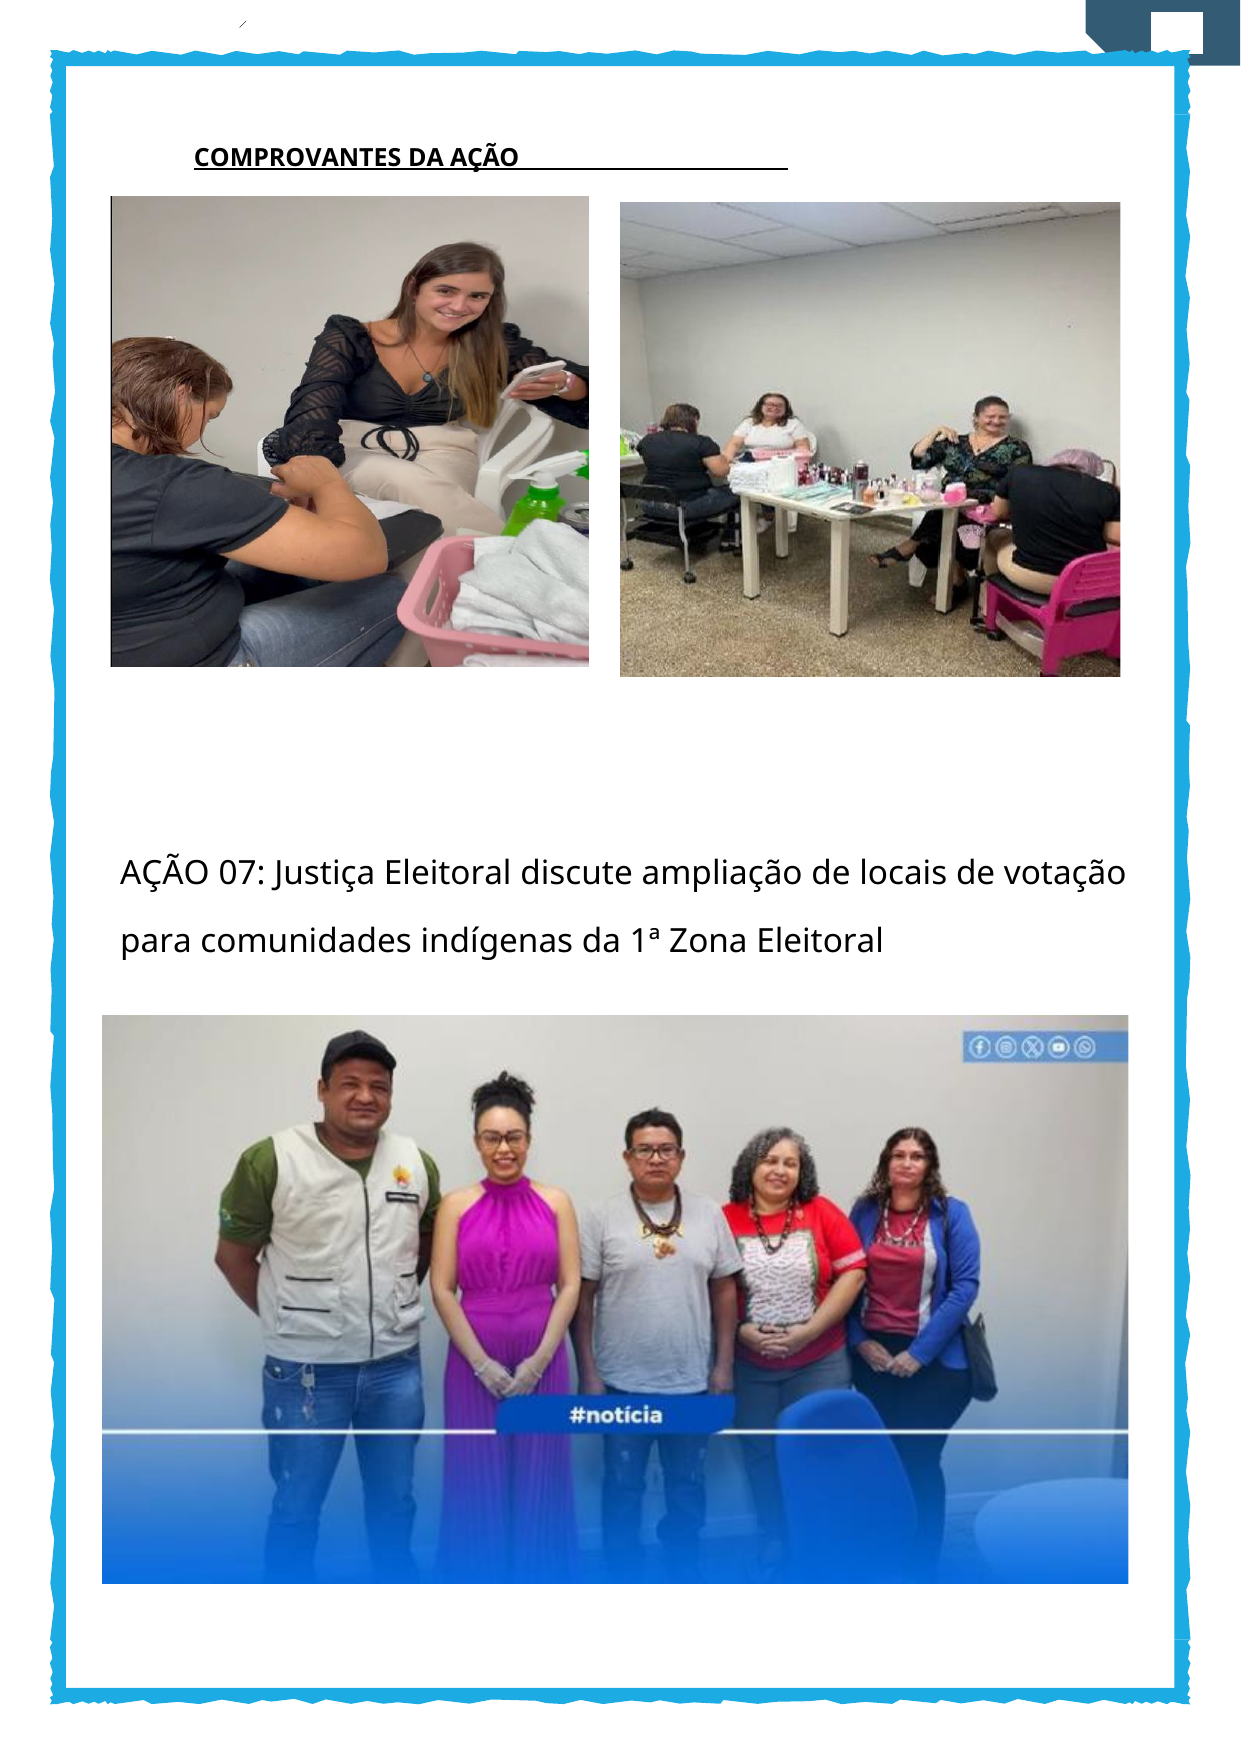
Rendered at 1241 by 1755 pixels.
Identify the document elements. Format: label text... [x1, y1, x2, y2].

text AÇÃO 07: Justiça Eleitoral discute ampliação de locais de votação para comunidades indígenas da 1ª Zona Eleitoral [120, 849, 1174, 962]
text COMPROVANTES DA AÇÃO [194, 139, 1174, 173]
